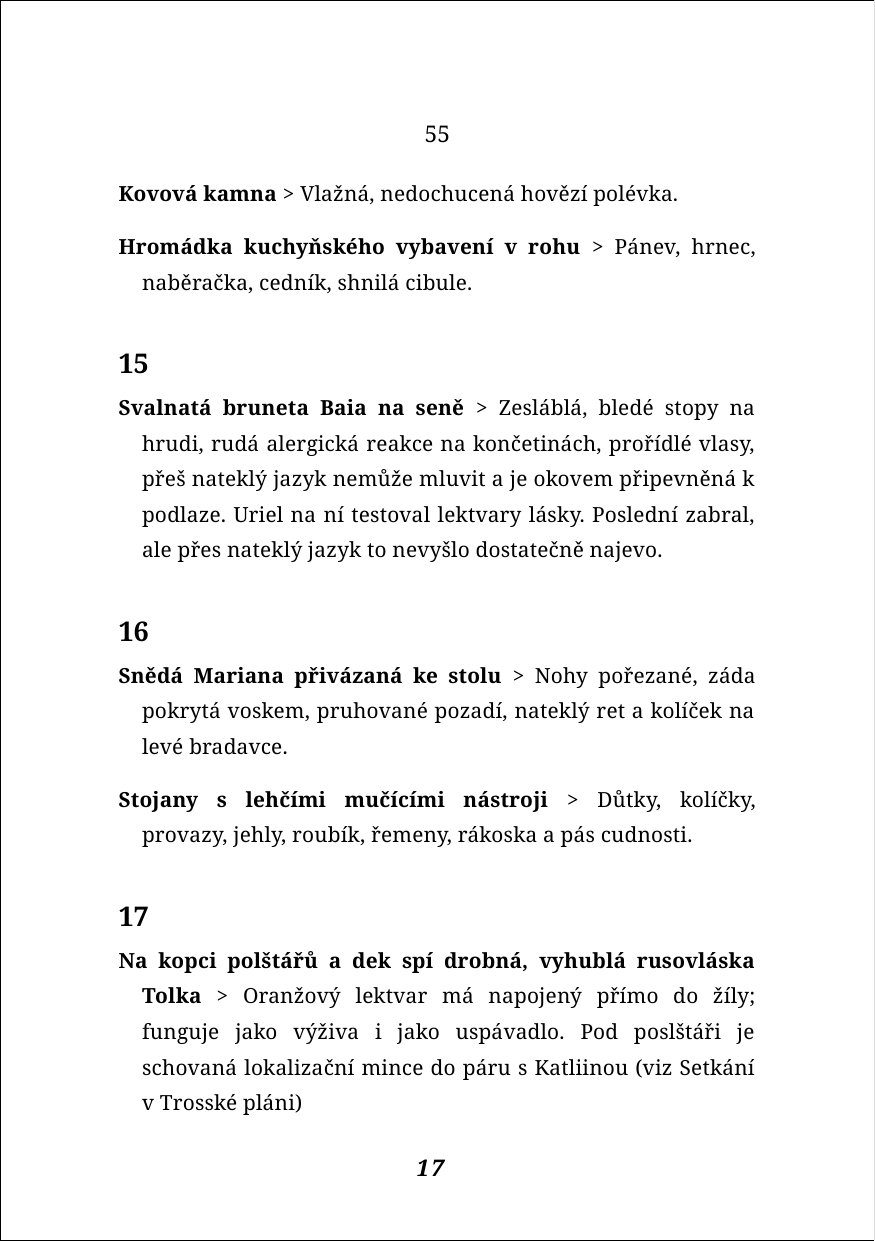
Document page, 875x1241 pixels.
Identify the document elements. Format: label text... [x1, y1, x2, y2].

subtitle 15 [118, 344, 756, 381]
text Svalnatá bruneta Baia na seně > Zesláblá, bledé stopy na hrudi, rudá alergická reakce na končetinách, prořídlé vlasy, přeš nateklý jazyk nemůže mluvit a je okovem připevněná k podlaze. Uriel na ní testoval lektvary lásky. Poslední zabral, ale přes nateklý jazyk to nevyšlo dostatečně najevo. [118, 393, 756, 564]
subtitle 16 [118, 612, 756, 649]
text Snědá Mariana přivázaná ke stolu > Nohy pořezané, záda pokrytá voskem, pruhované pozadí, nateklý ret a kolíček na levé bradavce. [118, 661, 756, 760]
text Kovová kamna > Vlažná, nedochucená hovězí polévka. [118, 179, 756, 207]
text Stojany s lehčími mučícími nástroji > Důtky, kolíčky, provazy, jehly, roubík, řemeny, rákoska a pás cudnosti. [118, 785, 756, 849]
subtitle 17 [118, 897, 756, 934]
text Hromádka kuchyňského vybavení v rohu > Pánev, hrnec, naběračka, cedník, shnilá cibule. [118, 232, 756, 296]
text Na kopci polštářů a dek spí drobná, vyhublá rusovláska Tolka > Oranžový lektvar má napojený přímo do žíly; funguje jako výživa i jako uspávadlo. Pod poslštáři je schovaná lokalizační mince do páru s Katliinou (viz Setkání v Trosské pláni) [118, 946, 756, 1117]
